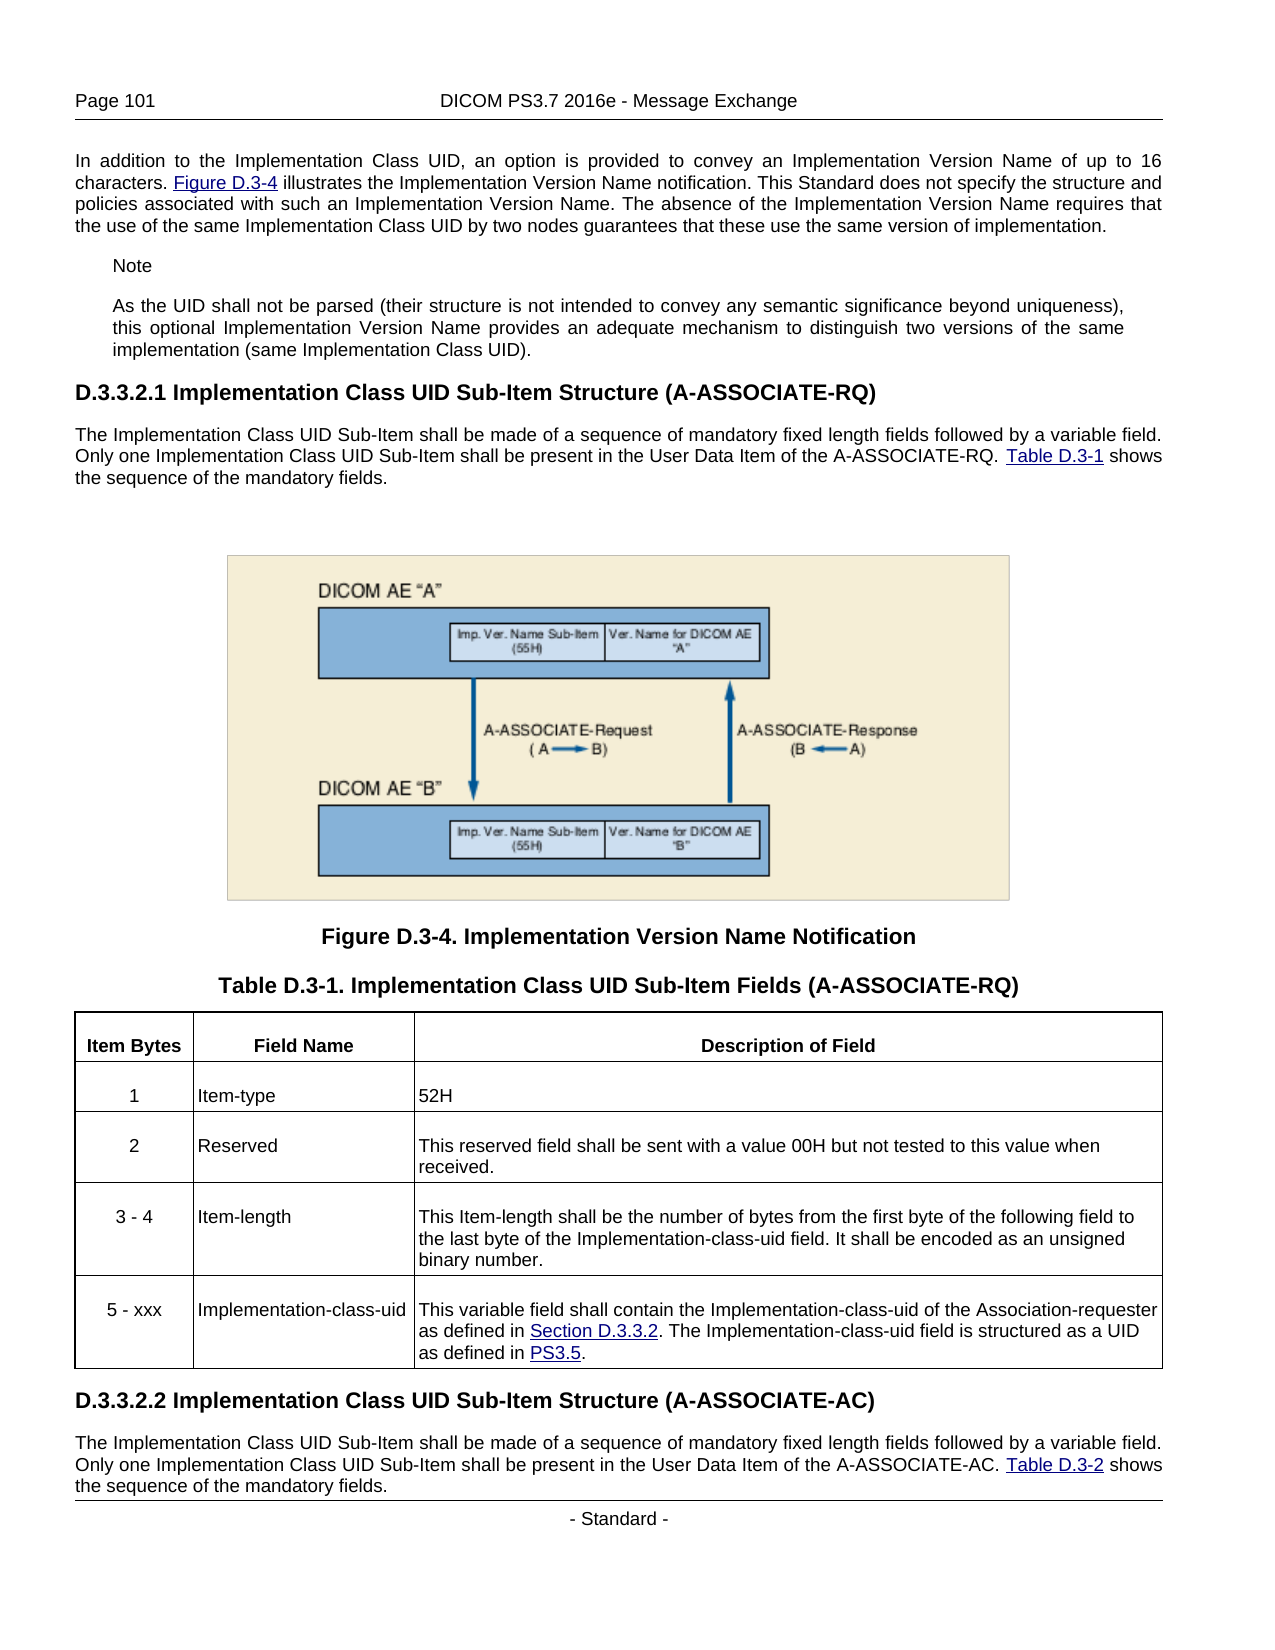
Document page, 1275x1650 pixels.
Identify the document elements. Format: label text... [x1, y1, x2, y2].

picture [226, 554, 1011, 902]
table_cell Item-type [194, 1062, 414, 1111]
text Table D.3-1. Implementation Class UID Sub-Item Fields (A-ASSOCIATE-RQ) [75, 972, 1162, 998]
table_cell This Item-length shall be the number of bytes from the first byte of the following field to the last byte of the Implementation-class-uid field. It shall be encoded as an unsigned binary number. [415, 1183, 1162, 1275]
table_cell This reserved field shall be sent with a value 00H but not tested to this value when received. [415, 1112, 1162, 1182]
table_cell 52H [415, 1062, 1162, 1111]
text The Implementation Class UID Sub-Item shall be made of a sequence of mandatory fixed length fields followed by a variable field. Only one Implementation Class UID Sub-Item shall be present in the User Data Item of the A-ASSOCIATE-RQ. Table D.3-1 shows the sequence of the mandatory fields. [75, 423, 1162, 488]
text In addition to the Implementation Class UID, an option is provided to convey an Implementation Version Name of up to 16 characters. Figure D.3-4 illustrates the Implementation Version Name notification. This Standard does not specify the structure and policies associated with such an Implementation Version Name. The absence of the Implementation Version Name requires that the use of the same Implementation Class UID by two nodes guarantees that these use the same version of implementation. [75, 150, 1162, 236]
table_header Item Bytes [76, 1013, 193, 1061]
table_cell Implementation-class-uid [194, 1276, 414, 1368]
table_cell 5 - xxx [76, 1276, 193, 1368]
table_cell 2 [76, 1112, 193, 1182]
text D.3.3.2.2 Implementation Class UID Sub-Item Structure (A-ASSOCIATE-AC) [75, 1387, 1162, 1413]
text The Implementation Class UID Sub-Item shall be made of a sequence of mandatory fixed length fields followed by a variable field. Only one Implementation Class UID Sub-Item shall be present in the User Data Item of the A-ASSOCIATE-AC. Table D.3-2 shows the sequence of the mandatory fields. [75, 1432, 1162, 1497]
text Note [112, 255, 1125, 277]
table_cell This variable field shall contain the Implementation-class-uid of the Association-requester as defined in Section D.3.3.2. The Implementation-class-uid field is structured as a UID as defined in PS3.5. [415, 1276, 1162, 1368]
table_header Description of Field [415, 1013, 1162, 1061]
table_cell Reserved [194, 1112, 414, 1182]
text As the UID shall not be parsed (their structure is not intended to convey any semantic significance beyond uniqueness), this optional Implementation Version Name provides an adequate mechanism to distinguish two versions of the same implementation (same Implementation Class UID). [112, 295, 1125, 360]
text D.3.3.2.1 Implementation Class UID Sub-Item Structure (A-ASSOCIATE-RQ) [75, 379, 1162, 404]
table_cell Item-length [194, 1183, 414, 1275]
table_cell 3 - 4 [76, 1183, 193, 1275]
table_cell 1 [76, 1062, 193, 1111]
table_header Field Name [194, 1013, 414, 1061]
text Figure D.3-4. Implementation Version Name Notification [75, 924, 1162, 949]
